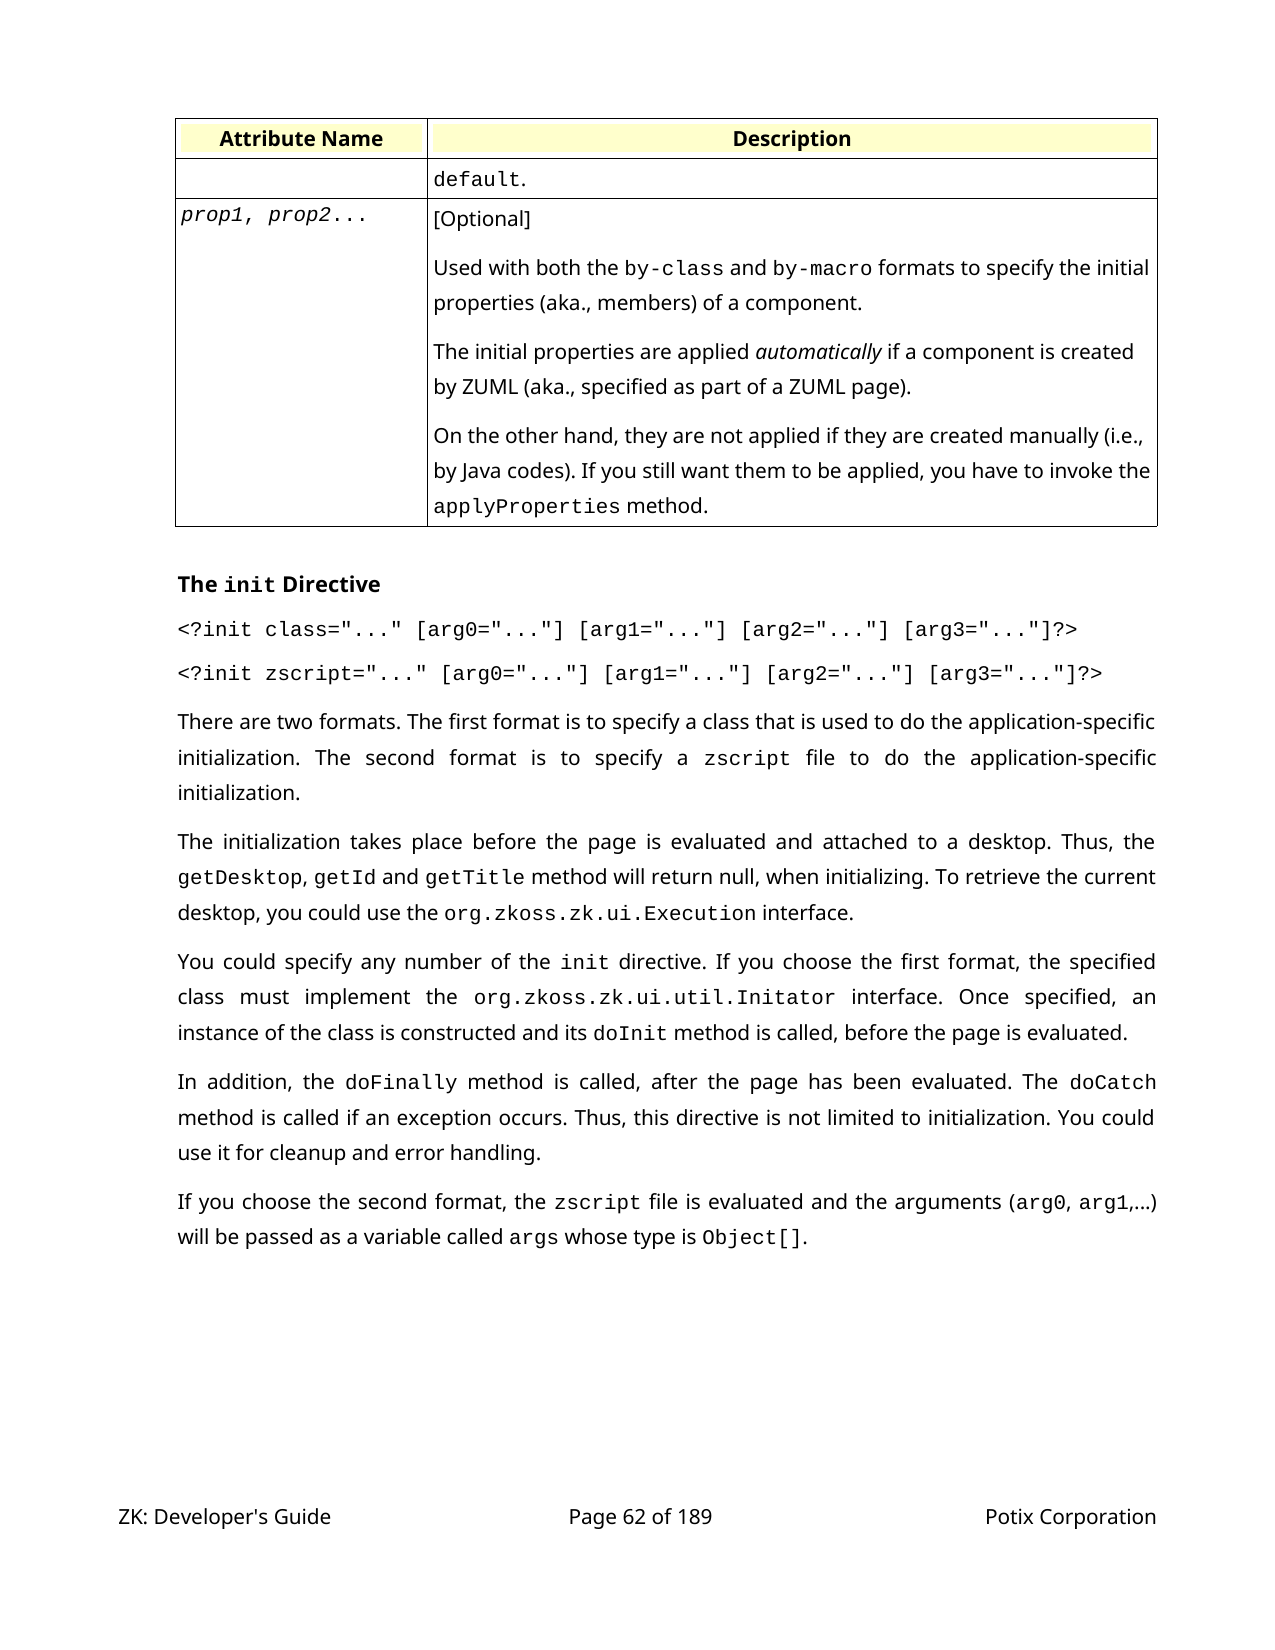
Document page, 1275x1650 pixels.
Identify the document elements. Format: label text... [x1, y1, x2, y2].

text You could specify any number of the init directive. If you choose the first format, the specified class must implement the org.zkoss.zk.ui.util.Initator interface. Once specified, an instance of the class is constructed and its doInit method is called, before the page is evaluated. [177, 947, 1157, 1047]
table_cell [176, 159, 427, 198]
text In addition, the doFinally method is called, after the page has been evaluated. The doCatch method is called if an exception occurs. Thus, this directive is not limited to initialization. You could use it for cleanup and error handling. [177, 1067, 1157, 1166]
text <?init zscript="..." [arg0="..."] [arg1="..."] [arg2="..."] [arg3="..."]?> [177, 663, 1157, 687]
subtitle The init Directive [177, 568, 1157, 598]
table_cell prop1, prop2... [176, 199, 427, 526]
table_header Attribute Name [176, 119, 427, 158]
text If you choose the second format, the zscript file is evaluated and the arguments (arg0, arg1,...) will be passed as a variable called args whose type is Object[]. [177, 1187, 1157, 1251]
text <?init class="..." [arg0="..."] [arg1="..."] [arg2="..."] [arg3="..."]?> [177, 619, 1157, 643]
table_header Description [428, 119, 1157, 158]
text There are two formats. The first format is to specify a class that is used to do the application-specific initialization. The second format is to specify a zscript file to do the application-specific initialization. [177, 707, 1157, 806]
table_cell default. [428, 159, 1157, 198]
text The initialization takes place before the page is evaluated and attached to a desktop. Thus, the getDesktop, getId and getTitle method will return null, when initializing. To retrieve the current desktop, you could use the org.zkoss.zk.ui.Execution interface. [177, 827, 1157, 926]
table_cell [Optional] Used with both the by-class and by-macro formats to specify the initial properties (aka., members) of a component. The initial properties are applied automatically if a component is created by ZUML (aka., specified as part of a ZUML page). On the other hand, they are not applied if they are created manually (i.e., by Java codes). If you still want them to be applied, you have to invoke the applyProperties method. [428, 199, 1157, 526]
